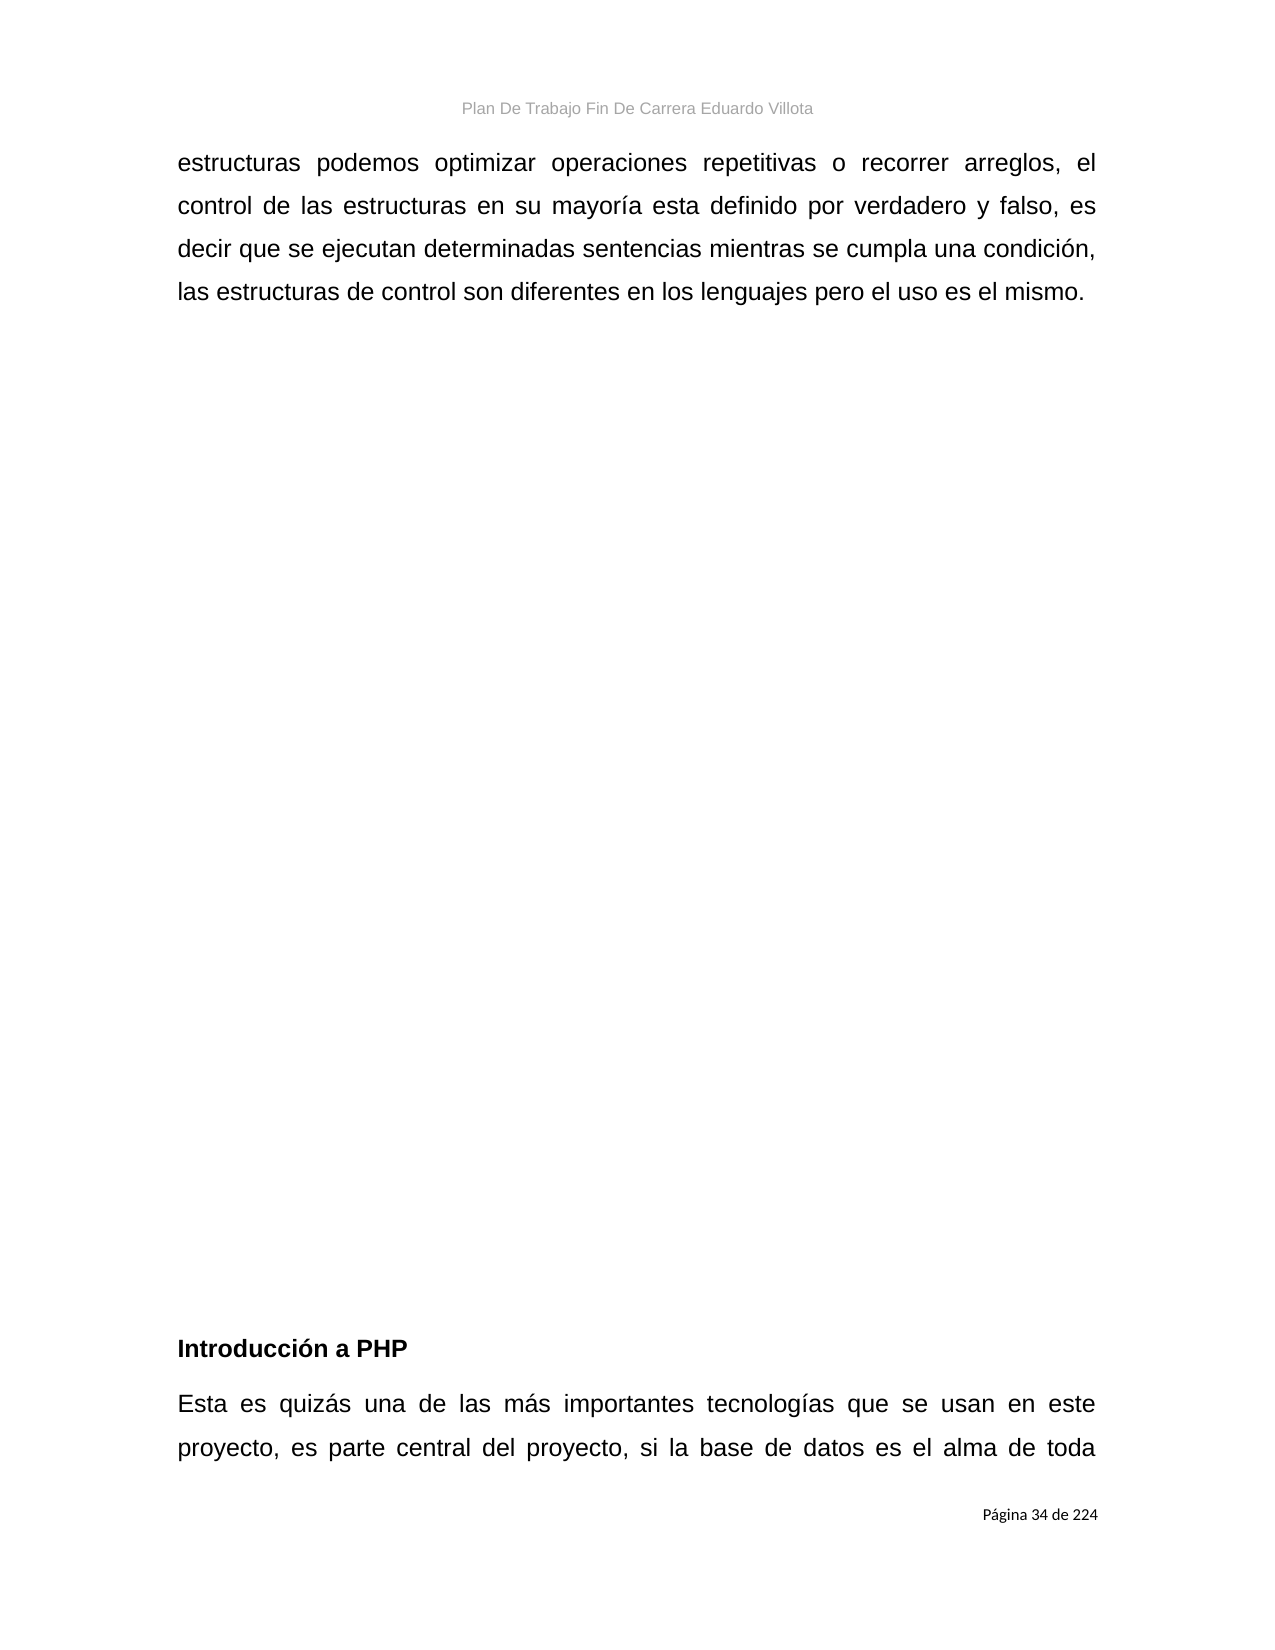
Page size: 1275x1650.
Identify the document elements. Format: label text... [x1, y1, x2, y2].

text Introducción a PHP [177, 1334, 1098, 1363]
text Esta es quizás una de las más importantes tecnologías que se usan en este proyecto, es parte central del proyecto, si la base de datos es el alma de toda [177, 1389, 1098, 1461]
text estructuras podemos optimizar operaciones repetitivas o recorrer arreglos, el control de las estructuras en su mayoría esta definido por verdadero y falso, es decir que se ejecutan determinadas sentencias mientras se cumpla una condición, las estructuras de control son diferentes en los lenguajes pero el uso es el mismo. [177, 148, 1098, 306]
